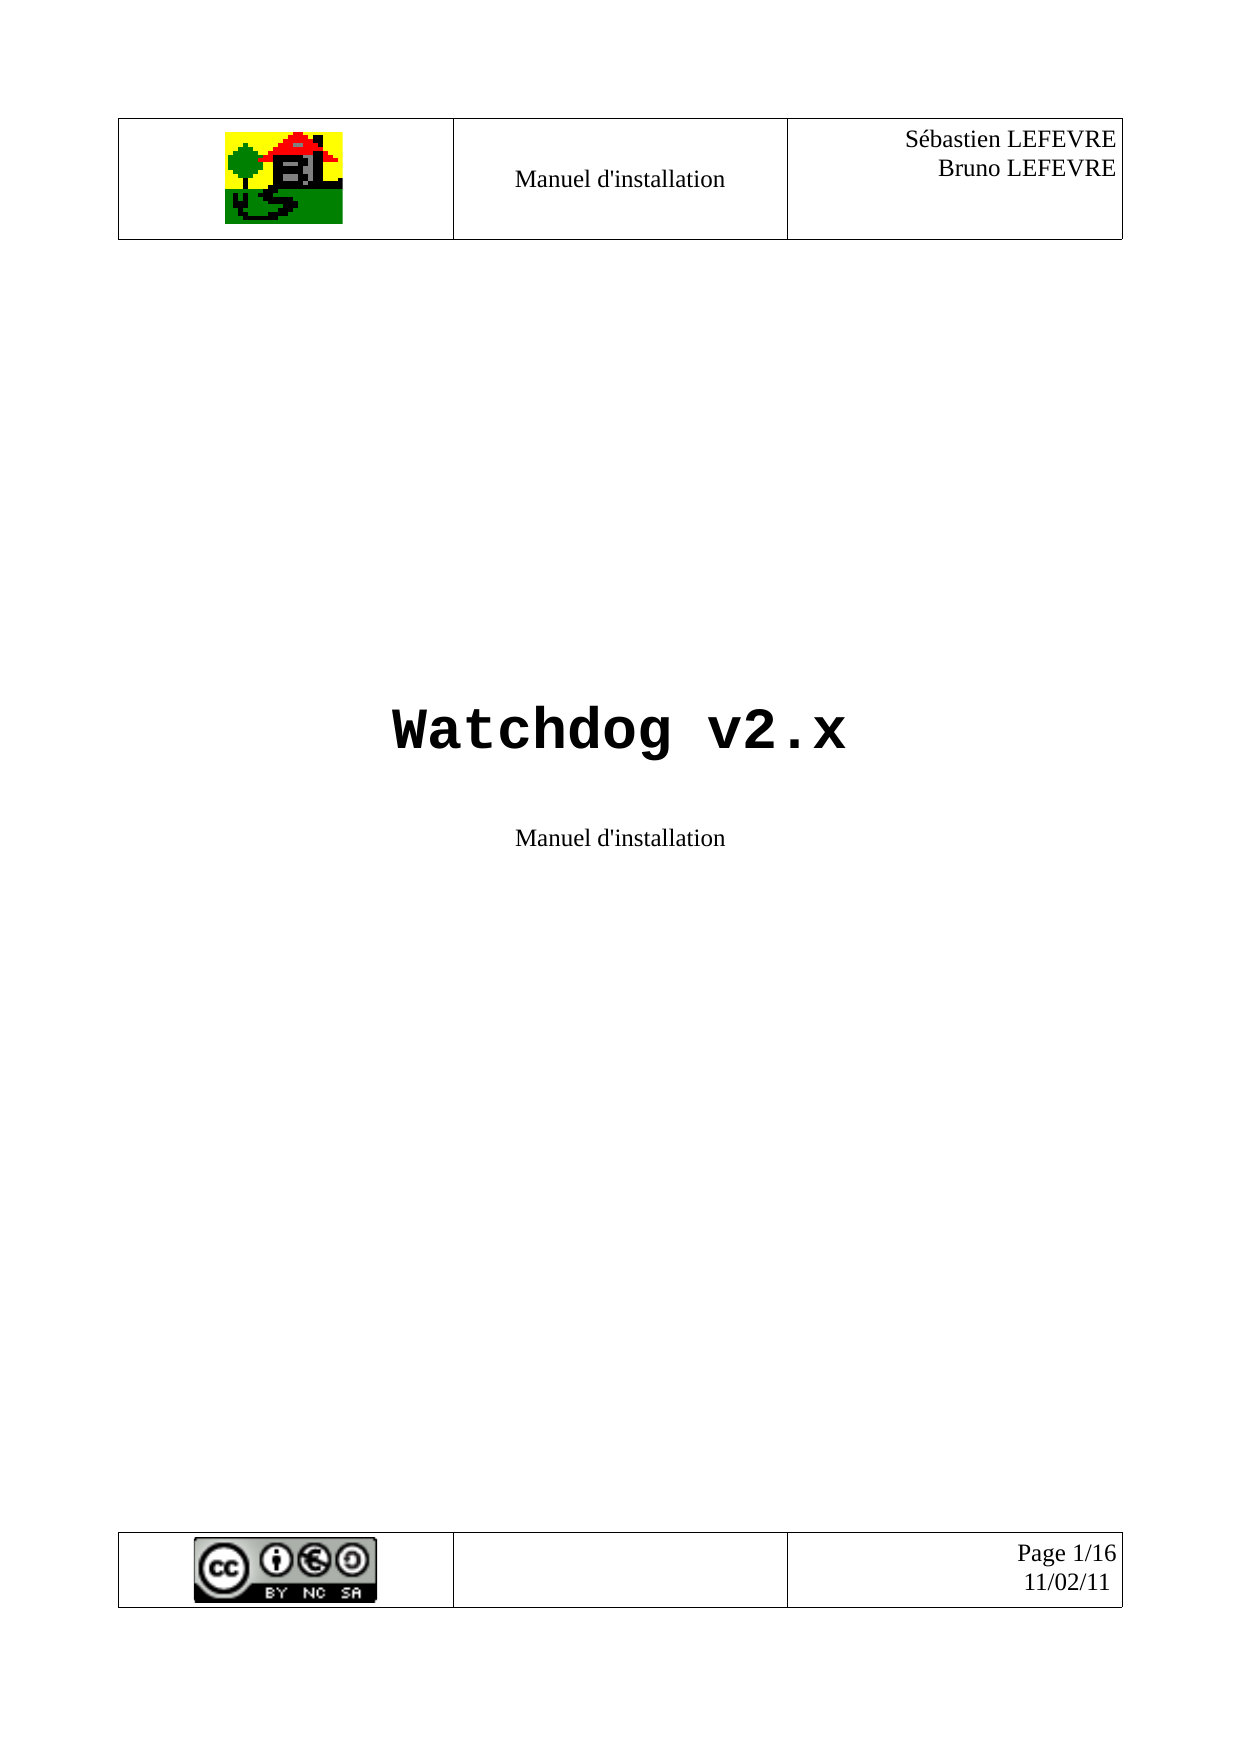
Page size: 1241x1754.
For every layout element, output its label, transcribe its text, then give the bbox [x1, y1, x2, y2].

text Manuel d'installation [118, 823, 1122, 852]
text Watchdog v2.x [118, 700, 1122, 766]
picture [225, 132, 343, 224]
picture [193, 1537, 378, 1603]
